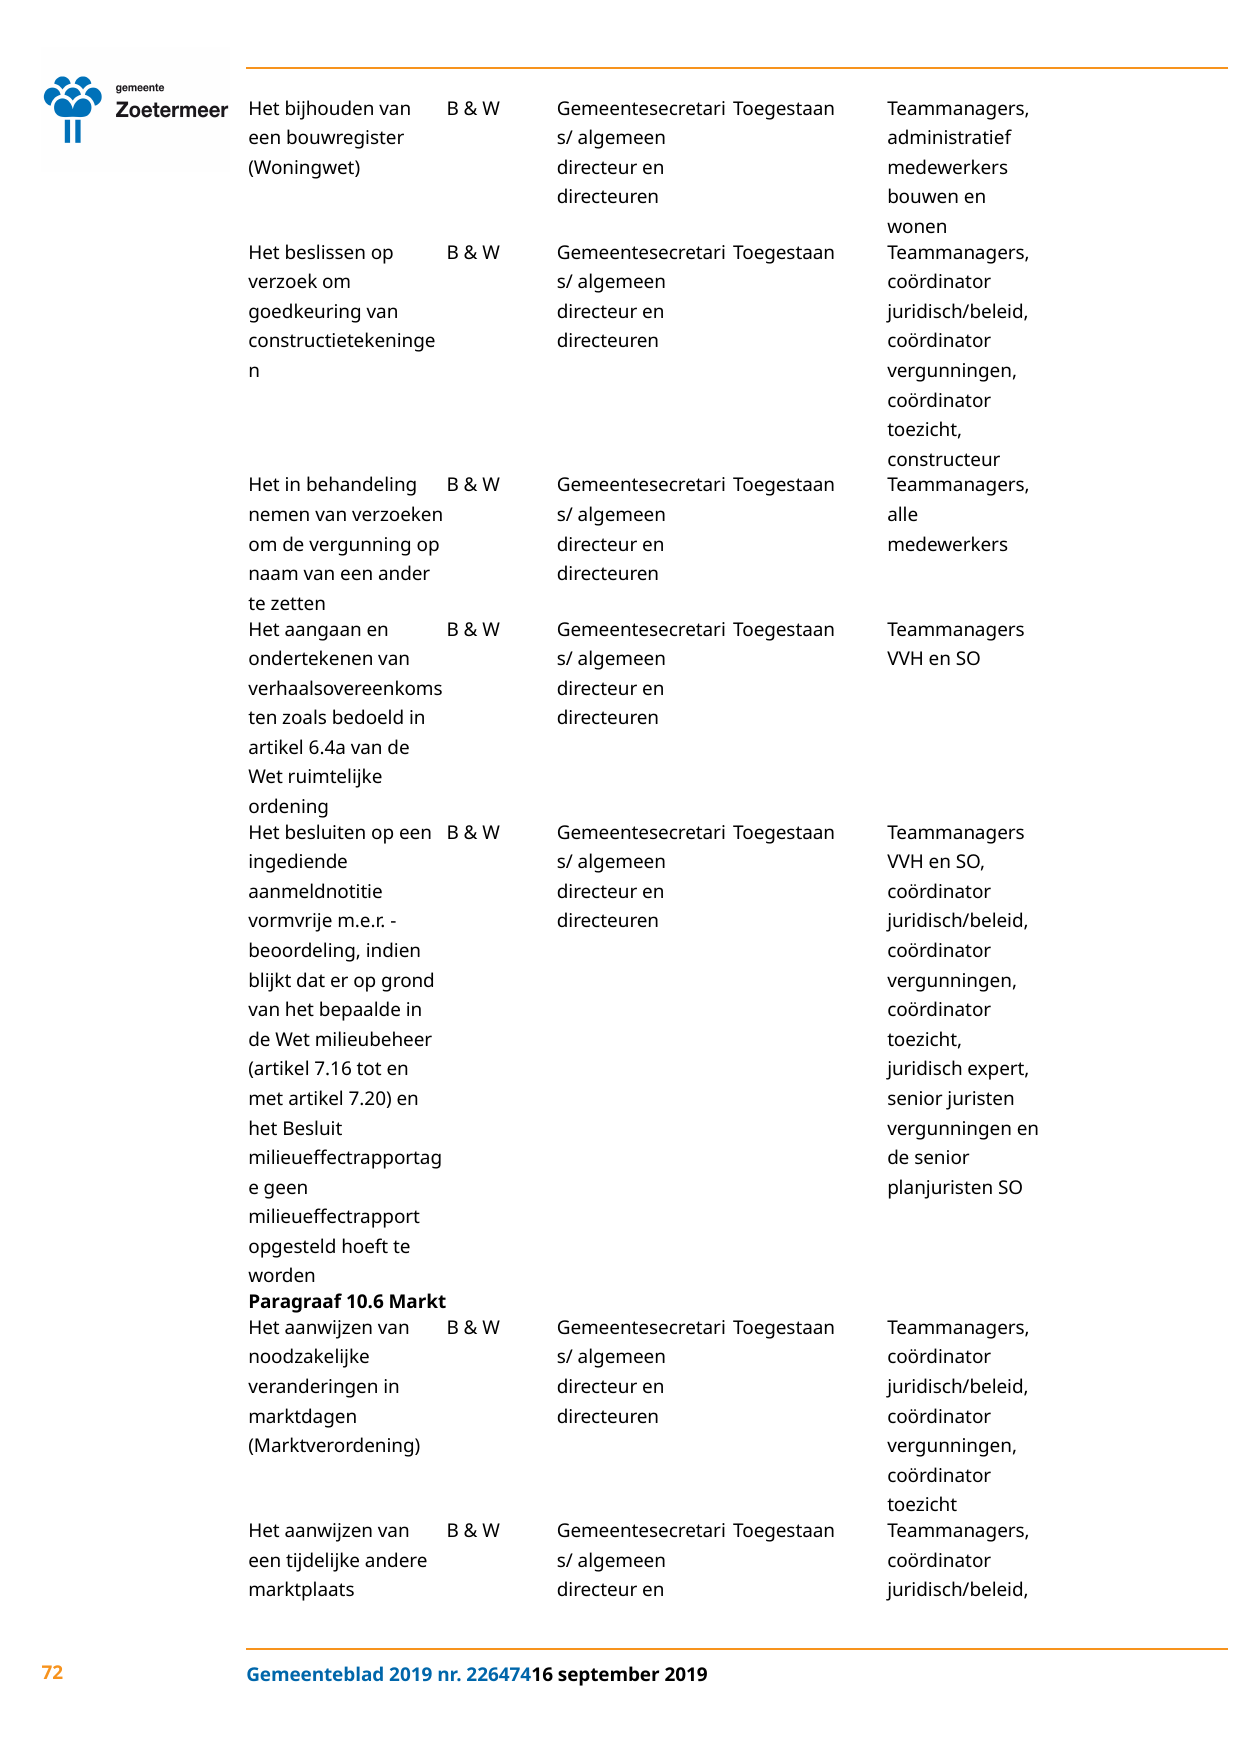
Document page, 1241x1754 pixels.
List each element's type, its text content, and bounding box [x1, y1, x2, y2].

table_cell Gemeentesecretaris/ algemeen directeur en directeuren [557, 472, 733, 616]
table_cell Het bijhouden van een bouwregister (Woningwet) [248, 95, 446, 239]
table_cell Toegestaan [733, 616, 887, 819]
table_cell Het besluiten op een ingediende aanmeldnotitie vormvrije m.e.r. - beoordeling, indien blijkt dat er op grond van het bepaalde in de Wet milieubeheer (artikel 7.16 tot en met artikel 7.20) en het Besluit milieueffectrapportage geen milieueffectrapport opgesteld hoeft te worden [248, 819, 446, 1288]
table_cell B & W [446, 239, 557, 472]
table_cell Toegestaan [733, 95, 887, 239]
table_cell Teammanagers, administratief medewerkers bouwen en wonen [887, 95, 1041, 239]
table_cell Gemeentesecretaris/ algemeen directeur en directeuren [557, 239, 733, 472]
table_cell Het beslissen op verzoek om goedkeuring van constructietekeningen [248, 239, 446, 472]
table_cell B & W [446, 95, 557, 239]
table_cell Gemeentesecretaris/ algemeen directeur en [557, 1518, 733, 1602]
table_cell B & W [446, 472, 557, 616]
table_cell B & W [446, 819, 557, 1288]
table_cell Gemeentesecretaris/ algemeen directeur en directeuren [557, 95, 733, 239]
table_cell Teammanagers VVH en SO [887, 616, 1041, 819]
table_cell Gemeentesecretaris/ algemeen directeur en directeuren [557, 616, 733, 819]
table_cell B & W [446, 1314, 557, 1517]
table_cell Toegestaan [733, 819, 887, 1288]
table_cell Toegestaan [733, 1314, 887, 1517]
table_cell Gemeentesecretaris/ algemeen directeur en directeuren [557, 1314, 733, 1517]
table_cell Gemeentesecretaris/ algemeen directeur en directeuren [557, 819, 733, 1288]
table_cell Paragraaf 10.6 Markt [248, 1289, 446, 1314]
table_cell Het aangaan en ondertekenen van verhaalsovereenkomsten zoals bedoeld in artikel 6.4a van de Wet ruimtelijke ordening [248, 616, 446, 819]
table_cell Teammanagers VVH en SO, coördinator juridisch/beleid, coördinator vergunningen, coördinator toezicht, juridisch expert, senior juristen vergunningen en de senior planjuristen SO [887, 819, 1041, 1288]
table_cell [887, 1289, 1041, 1314]
table_cell Teammanagers, alle medewerkers [887, 472, 1041, 616]
table_cell Toegestaan [733, 1518, 887, 1602]
table_cell [446, 1289, 557, 1314]
table_cell Teammanagers, coördinator juridisch/beleid, coördinator vergunningen, coördinator toezicht [887, 1314, 1041, 1517]
table_cell Het aanwijzen van een tijdelijke andere marktplaats [248, 1518, 446, 1602]
table_cell B & W [446, 616, 557, 819]
table_cell Het in behandeling nemen van verzoeken om de vergunning op naam van een ander te zetten [248, 472, 446, 616]
table_cell Teammanagers, coördinator juridisch/beleid, [887, 1518, 1041, 1602]
table_cell [557, 1289, 733, 1314]
table_cell Teammanagers, coördinator juridisch/beleid, coördinator vergunningen, coördinator toezicht, constructeur [887, 239, 1041, 472]
table_cell B & W [446, 1518, 557, 1602]
table_cell Toegestaan [733, 472, 887, 616]
table_cell Het aanwijzen van noodzakelijke veranderingen in marktdagen (Marktverordening) [248, 1314, 446, 1517]
picture [41, 47, 231, 172]
table_cell [733, 1289, 887, 1314]
table_cell Toegestaan [733, 239, 887, 472]
